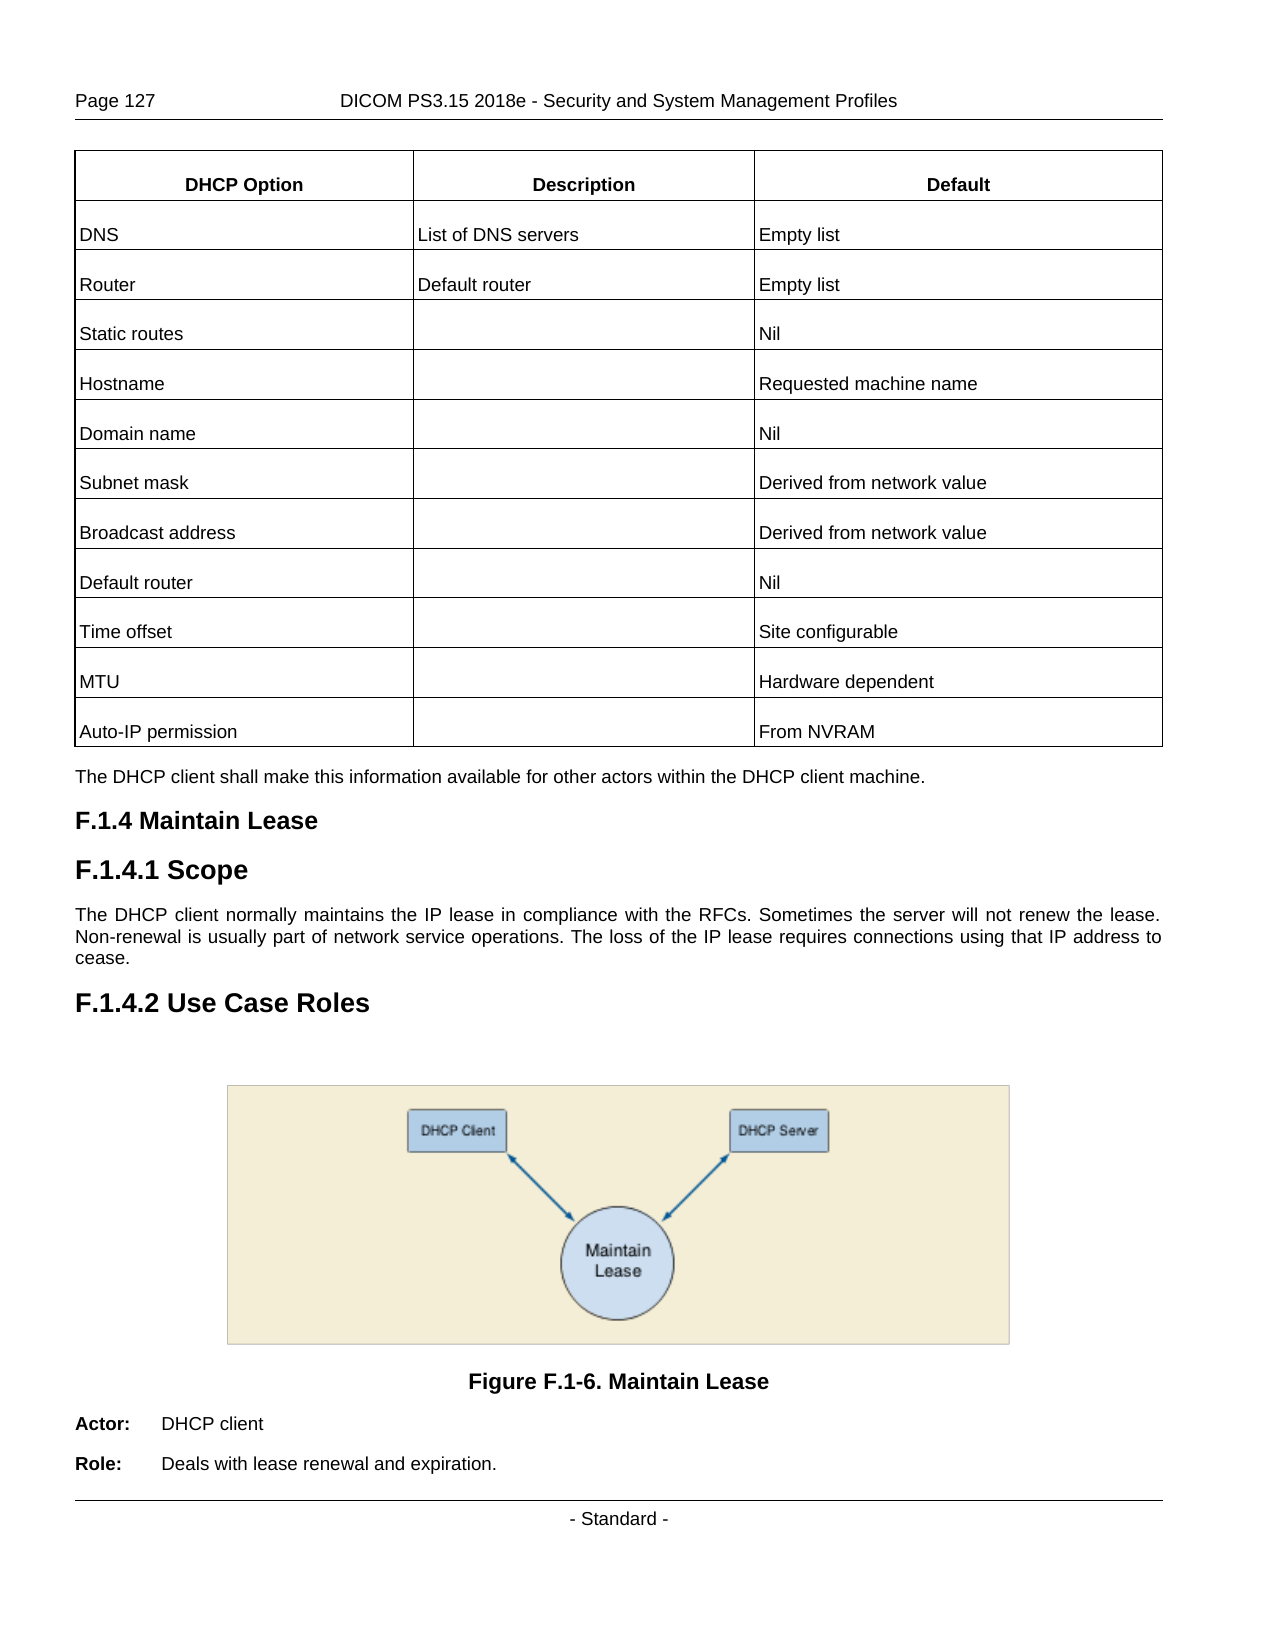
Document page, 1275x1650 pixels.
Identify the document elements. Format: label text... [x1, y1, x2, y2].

table_cell Hardware dependent [755, 648, 1162, 697]
text Actor: DHCP client [75, 1413, 1162, 1434]
table_header Default [755, 151, 1162, 200]
table_cell [414, 549, 754, 597]
table_cell Hostname [76, 350, 413, 398]
table_cell Derived from network value [755, 499, 1162, 547]
table_cell [414, 648, 754, 697]
table_header DHCP Option [76, 151, 413, 200]
table_cell Default router [76, 549, 413, 597]
table_cell Static routes [76, 300, 413, 349]
table_cell [414, 499, 754, 547]
table_cell Empty list [755, 201, 1162, 249]
table_cell Router [76, 250, 413, 299]
table_cell [414, 698, 754, 746]
table_cell Auto-IP permission [76, 698, 413, 746]
text F.1.4.2 Use Case Roles [75, 987, 1162, 1018]
table_cell [414, 598, 754, 647]
table_cell Broadcast address [76, 499, 413, 547]
table_cell Empty list [755, 250, 1162, 299]
table_cell [414, 300, 754, 349]
table_cell Default router [414, 250, 754, 299]
table_cell Requested machine name [755, 350, 1162, 398]
table_cell Derived from network value [755, 449, 1162, 498]
table_cell [414, 350, 754, 398]
text The DHCP client shall make this information available for other actors within the DHCP client machine. [75, 766, 1162, 788]
table_cell Nil [755, 549, 1162, 597]
table_cell Nil [755, 400, 1162, 448]
table_cell Domain name [76, 400, 413, 448]
table_cell MTU [76, 648, 413, 697]
table_cell [414, 449, 754, 498]
table_cell From NVRAM [755, 698, 1162, 746]
table_cell List of DNS servers [414, 201, 754, 249]
table_cell Nil [755, 300, 1162, 349]
text F.1.4 Maintain Lease [75, 806, 1162, 835]
text Figure F.1-6. Maintain Lease [75, 1368, 1162, 1394]
table_cell Subnet mask [76, 449, 413, 498]
table_cell [414, 400, 754, 448]
table_cell DNS [76, 201, 413, 249]
table_cell Site configurable [755, 598, 1162, 647]
picture [226, 1084, 1011, 1346]
text F.1.4.1 Scope [75, 854, 1162, 885]
table_cell Time offset [76, 598, 413, 647]
text Role: Deals with lease renewal and expiration. [75, 1453, 1162, 1474]
table_header Description [414, 151, 754, 200]
text The DHCP client normally maintains the IP lease in compliance with the RFCs. Sometimes the server will not renew the lease. Non-renewal is usually part of network service operations. The loss of the IP lease requires connections using that IP address to cease. [75, 904, 1162, 968]
